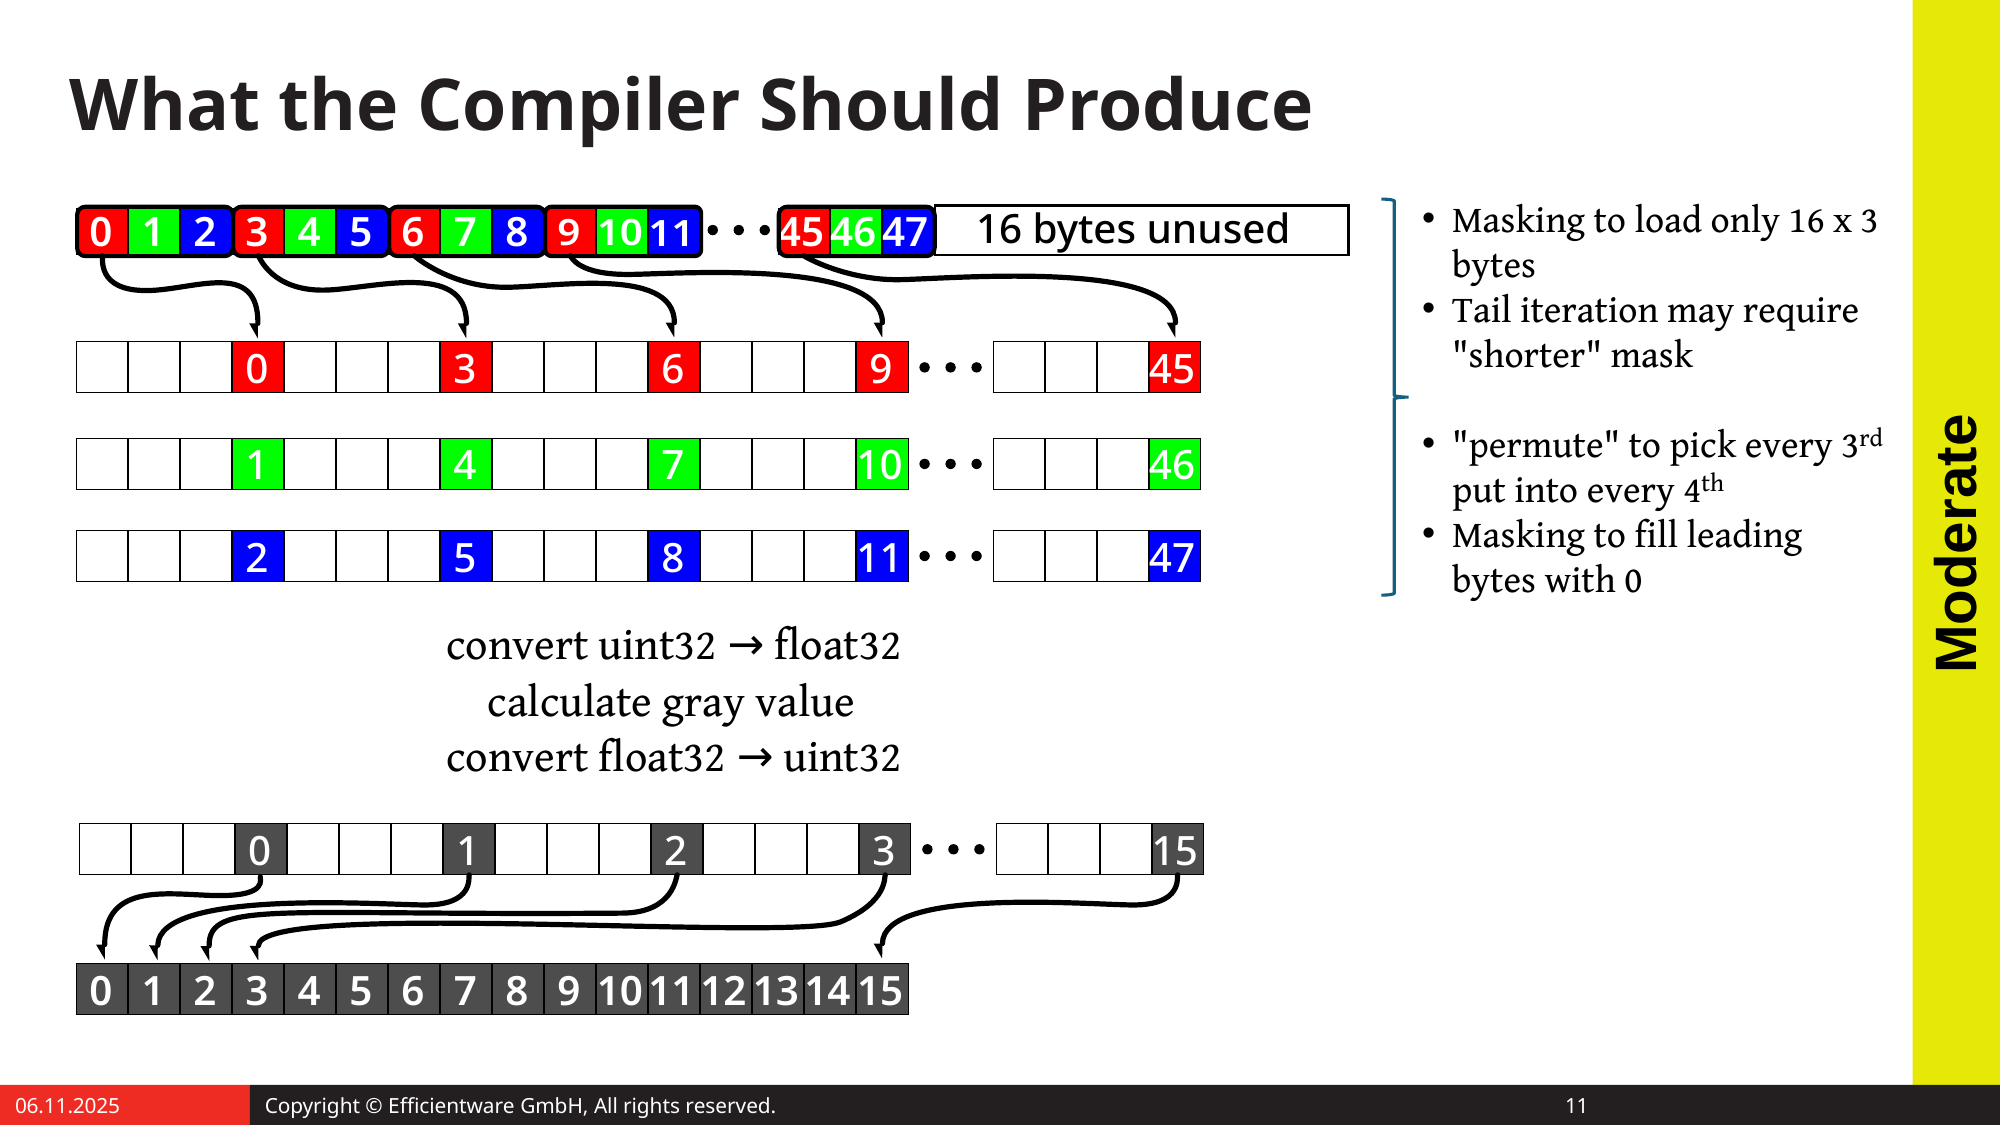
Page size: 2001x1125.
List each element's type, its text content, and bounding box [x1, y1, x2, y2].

text_box Masking to load only 16 x 3 bytes Tail iteration may require "shorter" mask "permute" to pick every 3rd put into every 4th Masking to fill leading bytes with 0 [1406, 187, 1951, 612]
text_box Moderate [1912, 0, 2000, 1084]
footer Copyright © Efficientware GmbH, All rights reserved. [249, 1084, 1550, 1125]
title What the Compiler Should Produce [55, 52, 1945, 156]
slide_number [1550, 1084, 2000, 1125]
picture [75, 204, 1351, 1016]
slide_number 06.11.2025 [0, 1084, 249, 1125]
